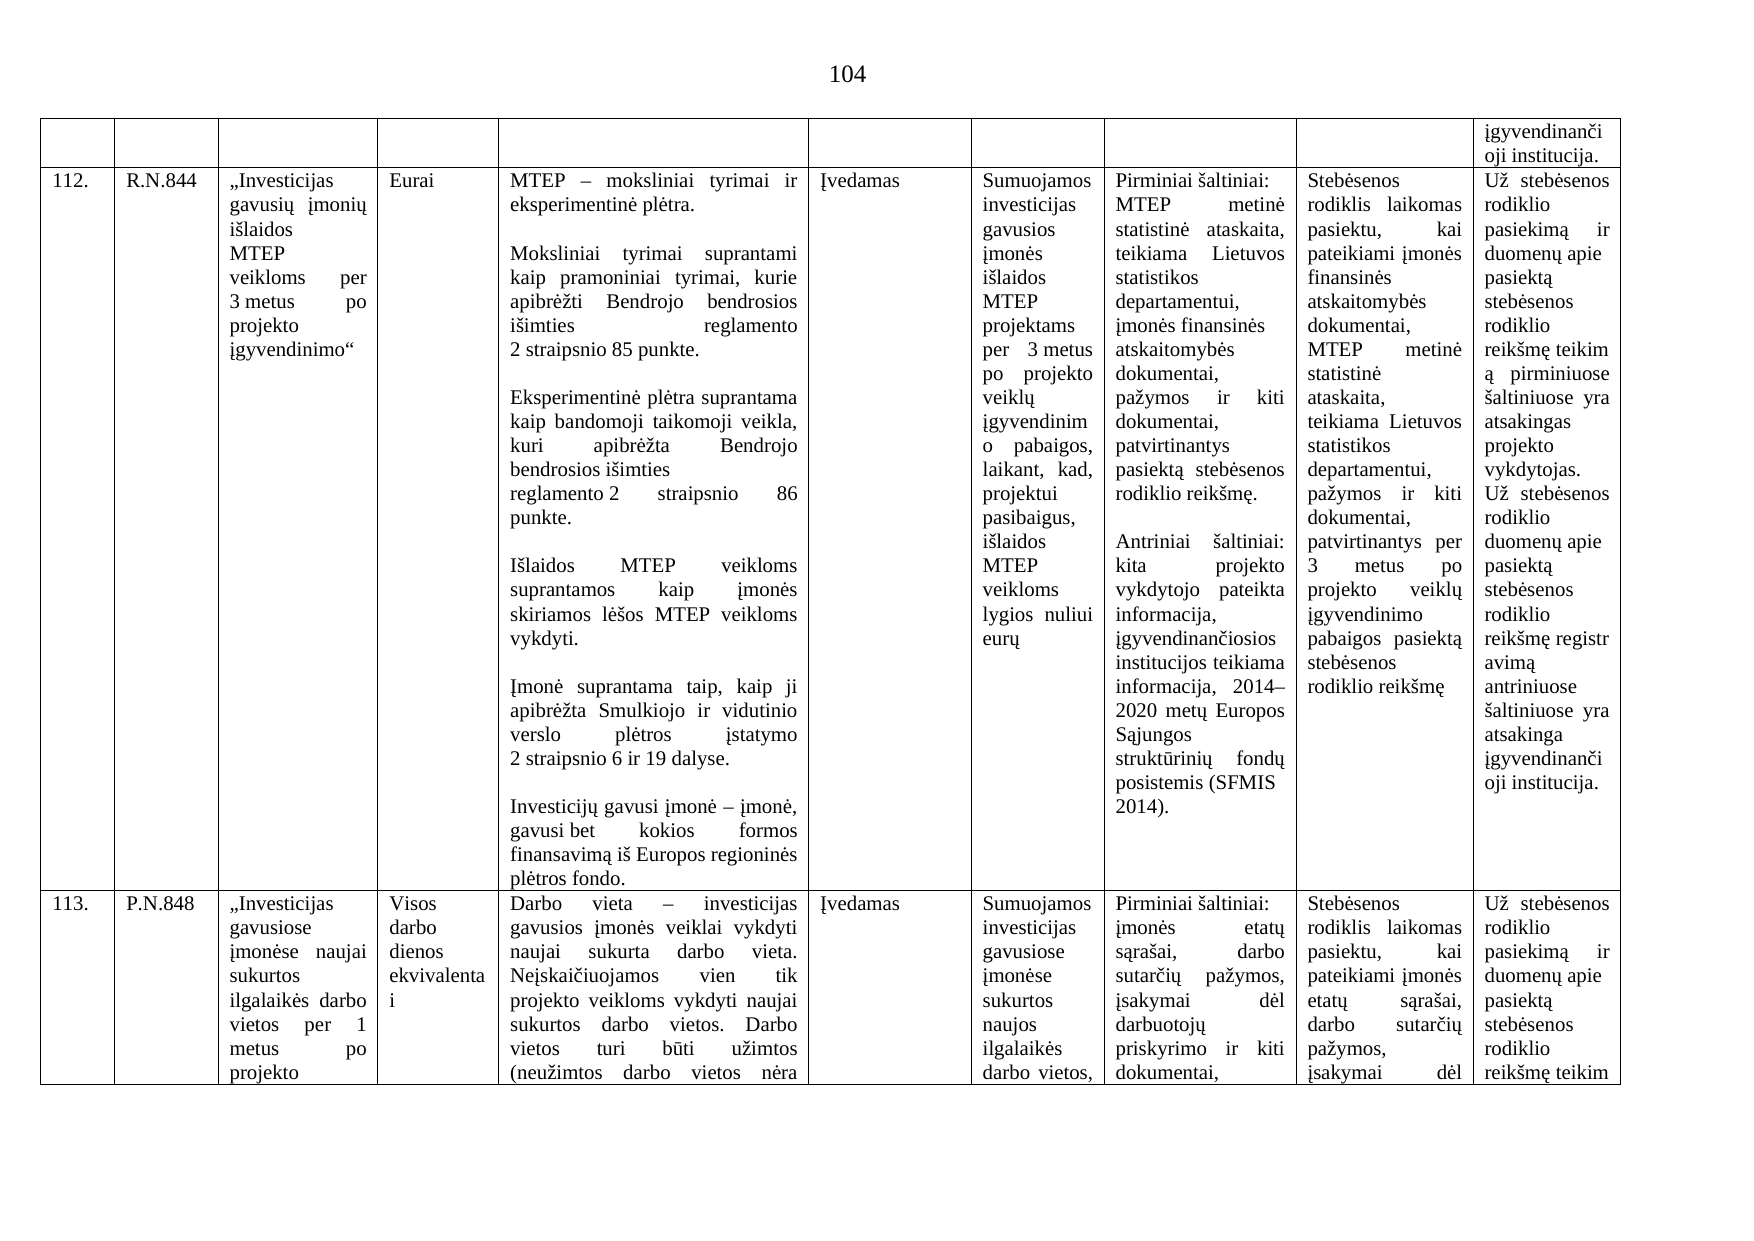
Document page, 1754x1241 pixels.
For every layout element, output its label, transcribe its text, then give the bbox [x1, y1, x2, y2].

table_cell [1297, 119, 1473, 167]
table_cell 113. [41, 891, 114, 1084]
table_cell [41, 119, 114, 167]
table_cell Pirminiai šaltiniai: MTEP metinė statistinė ataskaita, teikiama Lietuvos statistikos departamentui, įmonės finansinės atskaitomybės dokumentai, pažymos ir kiti dokumentai, patvirtinantys pasiektą stebėsenos rodiklio reikšmę. Antriniai šaltiniai: kita projekto vykdytojo pateikta informacija, įgyvendinančiosios institucijos teikiama informacija, 2014–2020 metų Europos Sąjungos struktūrinių fondų posistemis (SFMIS2014). [1105, 168, 1296, 890]
table_cell Sumuojamos investicijas gavusiose įmonėse sukurtos naujos ilgalaikės darbo vietos, [972, 891, 1104, 1084]
table_cell 112. [41, 168, 114, 890]
table_cell [809, 119, 971, 167]
table_cell [1105, 119, 1296, 167]
table_cell Įvedamas [809, 891, 971, 1084]
table_cell [219, 119, 377, 167]
table_cell įgyvendinančioji institucija. [1474, 119, 1620, 167]
table_cell [972, 119, 1104, 167]
table_cell „Investicijas gavusių įmonių išlaidos MTEP veikloms per 3 metus po projekto įgyvendinimo“ [219, 168, 377, 890]
table_cell Eurai [378, 168, 498, 890]
table_cell Visos darbo dienos ekvivalentai [378, 891, 498, 1084]
table_cell Už stebėsenos rodiklio pasiekimą ir duomenų apie pasiektą stebėsenos rodiklio reikšmę teikim [1474, 891, 1620, 1084]
table_cell „Investicijas gavusiose įmonėse naujai sukurtos ilgalaikės darbo vietos per 1 metus po projekto [219, 891, 377, 1084]
table_cell Už stebėsenos rodiklio pasiekimą ir duomenų apie pasiektą stebėsenos rodiklio reikšmę teikimą pirminiuose šaltiniuose yra atsakingas projekto vykdytojas. Už stebėsenos rodiklio duomenų apie pasiektą stebėsenos rodiklio reikšmę registravimą antriniuose šaltiniuose yra atsakinga įgyvendinančioji institucija. [1474, 168, 1620, 890]
table_cell Įvedamas [809, 168, 971, 890]
table_cell Stebėsenos rodiklis laikomas pasiektu, kai pateikiami įmonės etatų sąrašai, darbo sutarčių pažymos, įsakymai dėl [1297, 891, 1473, 1084]
table_cell R.N.844 [115, 168, 218, 890]
table_cell P.N.848 [115, 891, 218, 1084]
table_cell Pirminiai šaltiniai: įmonės etatų sąrašai, darbo sutarčių pažymos, įsakymai dėl darbuotojų priskyrimo ir kiti dokumentai, [1105, 891, 1296, 1084]
table_cell Darbo vieta – investicijas gavusios įmonės veiklai vykdyti naujai sukurta darbo vieta. Neįskaičiuojamos vien tik projekto veikloms vykdyti naujai sukurtos darbo vietos. Darbo vietos turi būti užimtos (neužimtos darbo vietos nėra [499, 891, 808, 1084]
table_cell [499, 119, 808, 167]
table_cell [378, 119, 498, 167]
table_cell Stebėsenos rodiklis laikomas pasiektu, kai pateikiami įmonės finansinės atskaitomybės dokumentai, MTEP metinė statistinė ataskaita, teikiama Lietuvos statistikos departamentui, pažymos ir kiti dokumentai, patvirtinantys per 3 metus po projekto veiklų įgyvendinimo pabaigos pasiektą stebėsenos rodiklio reikšmę [1297, 168, 1473, 890]
table_cell [115, 119, 218, 167]
table_cell Sumuojamos investicijas gavusios įmonės išlaidos MTEP projektams per 3 metus po projekto veiklų įgyvendinimo pabaigos, laikant, kad, projektui pasibaigus, išlaidos MTEP veikloms lygios nuliui eurų [972, 168, 1104, 890]
table_cell MTEP – moksliniai tyrimai ir eksperimentinė plėtra. Moksliniai tyrimai suprantami kaip pramoniniai tyrimai, kurie apibrėžti Bendrojo bendrosios išimties reglamento 2 straipsnio 85 punkte. Eksperimentinė plėtra suprantama kaip bandomoji taikomoji veikla, kuri apibrėžta Bendrojo bendrosios išimties reglamento 2 straipsnio 86 punkte. Išlaidos MTEP veikloms suprantamos kaip įmonės skiriamos lėšos MTEP veikloms vykdyti. Įmonė suprantama taip, kaip ji apibrėžta Smulkiojo ir vidutinio verslo plėtros įstatymo 2 straipsnio 6 ir 19 dalyse. Investicijų gavusi įmonė – įmonė, gavusi bet kokios formos finansavimą iš Europos regioninės plėtros fondo. [499, 168, 808, 890]
